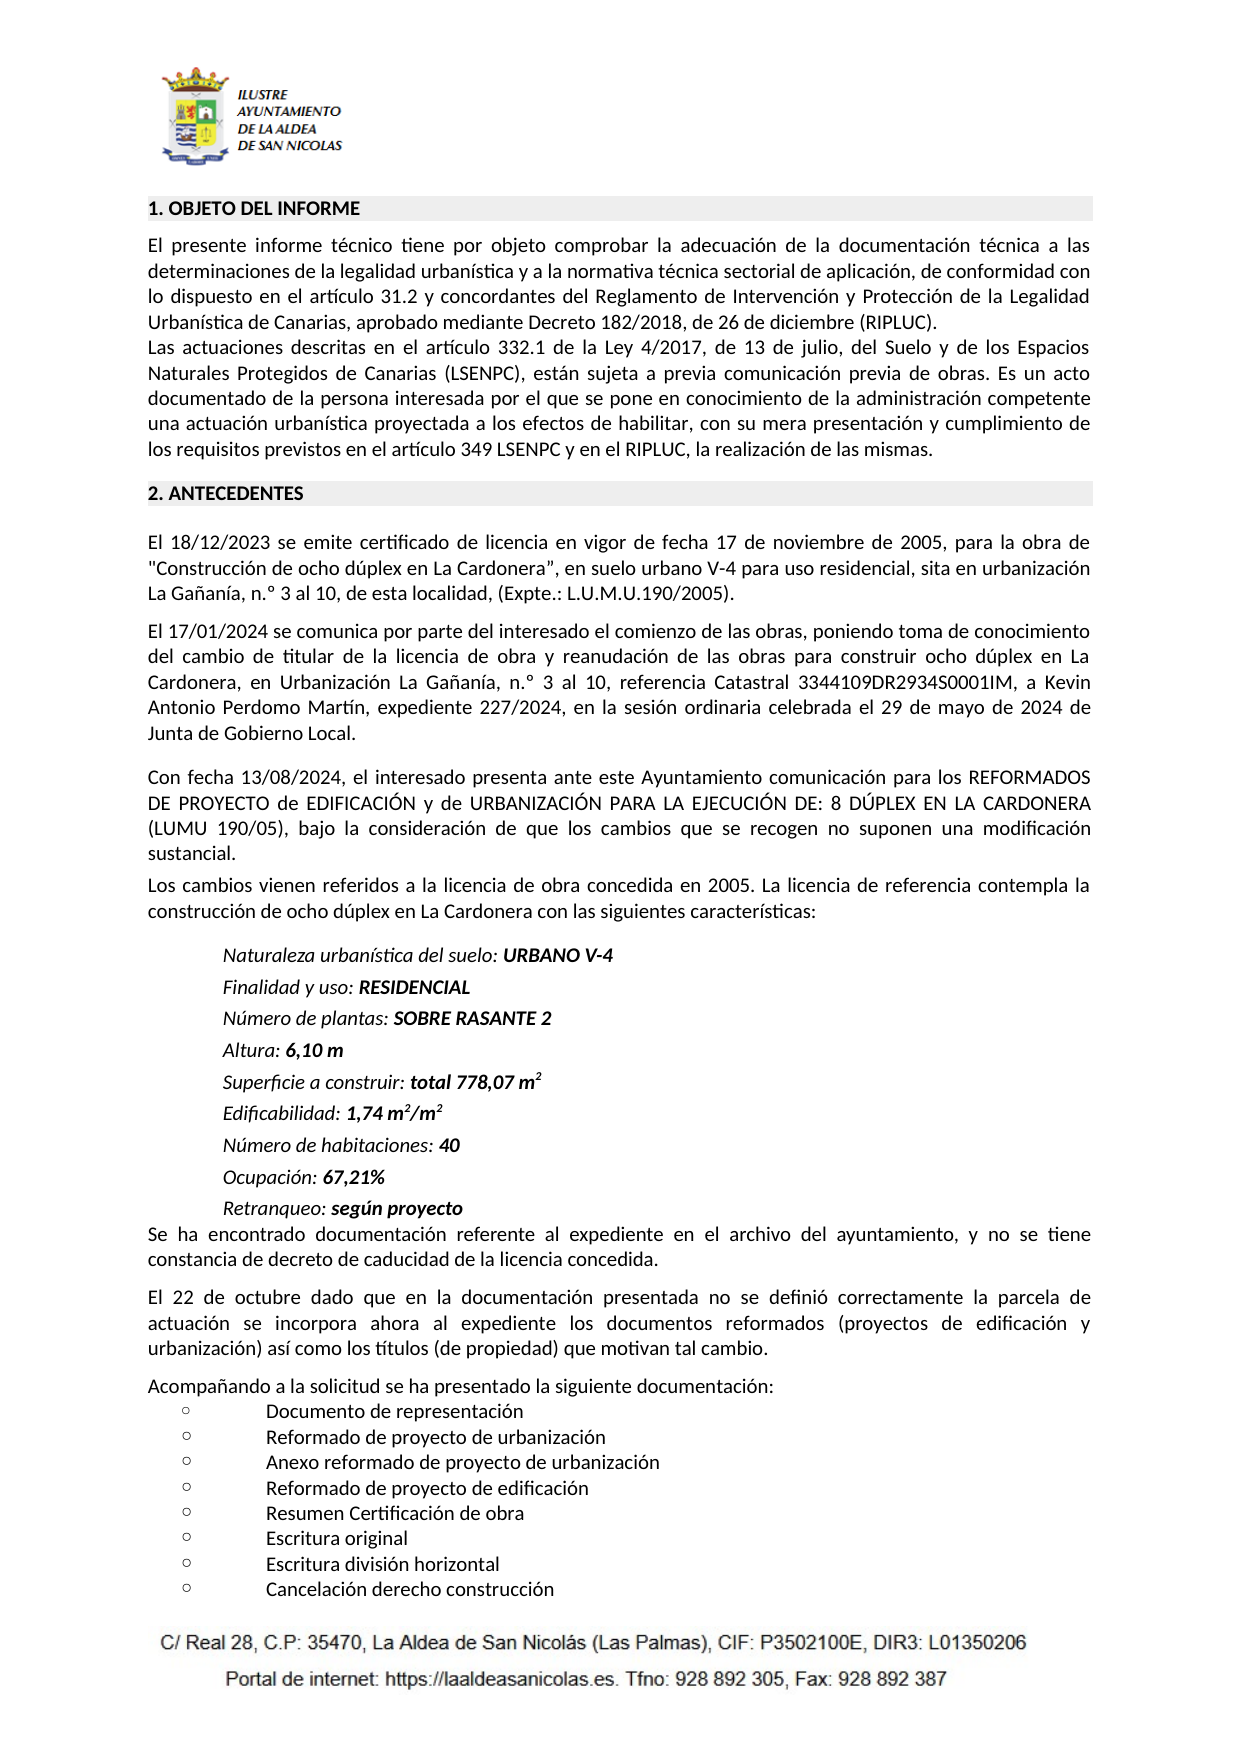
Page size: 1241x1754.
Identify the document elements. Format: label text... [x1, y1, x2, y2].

text Los cambios vienen referidos a la licencia de obra concedida en 2005. La licencia de referencia contempla la construcción de ocho dúplex en La Cardonera con las siguientes características: [148, 873, 1093, 923]
list Escritura división horizontal [177, 1551, 1093, 1576]
text Finalidad y uso: RESIDENCIAL [223, 974, 1093, 999]
list Resumen Certificación de obra [177, 1500, 1093, 1526]
picture [148, 59, 358, 173]
text El 22 de octubre dado que en la documentación presentada no se definió correctamente la parcela de actuación se incorpora ahora al expediente los documentos reformados (proyectos de edificación y urbanización) así como los títulos (de propiedad) que motivan tal cambio. [148, 1284, 1093, 1361]
text Altura: 6,10 m [223, 1037, 1093, 1063]
text Ocupación: 67,21% [223, 1164, 1093, 1189]
picture [148, 1626, 1034, 1695]
text Número de habitaciones: 40 [223, 1132, 1093, 1158]
text Naturaleza urbanística del suelo: URBANO V-4 [223, 942, 1093, 968]
list Reformado de proyecto de edificación [177, 1475, 1093, 1500]
list Documento de representación [177, 1398, 1093, 1424]
list Reformado de proyecto de urbanización [177, 1424, 1093, 1449]
text Retranqueo: según proyecto [223, 1196, 1093, 1221]
text Con fecha 13/08/2024, el interesado presenta ante este Ayuntamiento comunicación para los REFORMADOS DE PROYECTO de EDIFICACIÓN y de URBANIZACIÓN PARA LA EJECUCIÓN DE: 8 DÚPLEX EN LA CARDONERA (LUMU 190/05), bajo la consideración de que los cambios que se recogen no suponen una modificación sustancial. [148, 764, 1093, 866]
text El presente informe técnico tiene por objeto comprobar la adecuación de la documentación técnica a las determinaciones de la legalidad urbanística y a la normativa técnica sectorial de aplicación, de conformidad con lo dispuesto en el artículo 31.2 y concordantes del Reglamento de Intervención y Protección de la Legalidad Urbanística de Canarias, aprobado mediante Decreto 182/2018, de 26 de diciembre (RIPLUC). [148, 233, 1093, 334]
list Escritura original [177, 1526, 1093, 1551]
text Acompañando a la solicitud se ha presentado la siguiente documentación: [148, 1373, 1093, 1398]
list Anexo reformado de proyecto de urbanización [177, 1449, 1093, 1475]
text Número de plantas: SOBRE RASANTE 2 [223, 1006, 1093, 1031]
text El 18/12/2023 se emite certificado de licencia en vigor de fecha 17 de noviembre de 2005, para la obra de "Construcción de ocho dúplex en La Cardonera”, en suelo urbano V-4 para uso residencial, sita en urbanización La Gañanía, n.º 3 al 10, de esta localidad, (Expte.: L.U.M.U.190/2005). [148, 529, 1093, 606]
text Superficie a construir: total 778,07 m2 [223, 1069, 1093, 1094]
subtitle 2. ANTECEDENTES [148, 481, 1093, 506]
list Cancelación derecho construcción [177, 1576, 1093, 1602]
text Edificabilidad: 1,74 m2/m2 [223, 1101, 1093, 1126]
text Se ha encontrado documentación referente al expediente en el archivo del ayuntamiento, y no se tiene constancia de decreto de caducidad de la licencia concedida. [148, 1221, 1093, 1272]
text Las actuaciones descritas en el artículo 332.1 de la Ley 4/2017, de 13 de julio, del Suelo y de los Espacios Naturales Protegidos de Canarias (LSENPC), están sujeta a previa comunicación previa de obras. Es un acto documentado de la persona interesada por el que se pone en conocimiento de la administración competente una actuación urbanística proyectada a los efectos de habilitar, con su mera presentación y cumplimiento de los requisitos previstos en el artículo 349 LSENPC y en el RIPLUC, la realización de las mismas. [148, 334, 1093, 461]
text El 17/01/2024 se comunica por parte del interesado el comienzo de las obras, poniendo toma de conocimiento del cambio de titular de la licencia de obra y reanudación de las obras para construir ocho dúplex en La Cardonera, en Urbanización La Gañanía, n.º 3 al 10, referencia Catastral 3344109DR2934S0001IM, a Kevin Antonio Perdomo Martín, expediente 227/2024, en la sesión ordinaria celebrada el 29 de mayo de 2024 de Junta de Gobierno Local. [148, 618, 1093, 745]
subtitle 1. OBJETO DEL INFORME [148, 196, 1093, 221]
